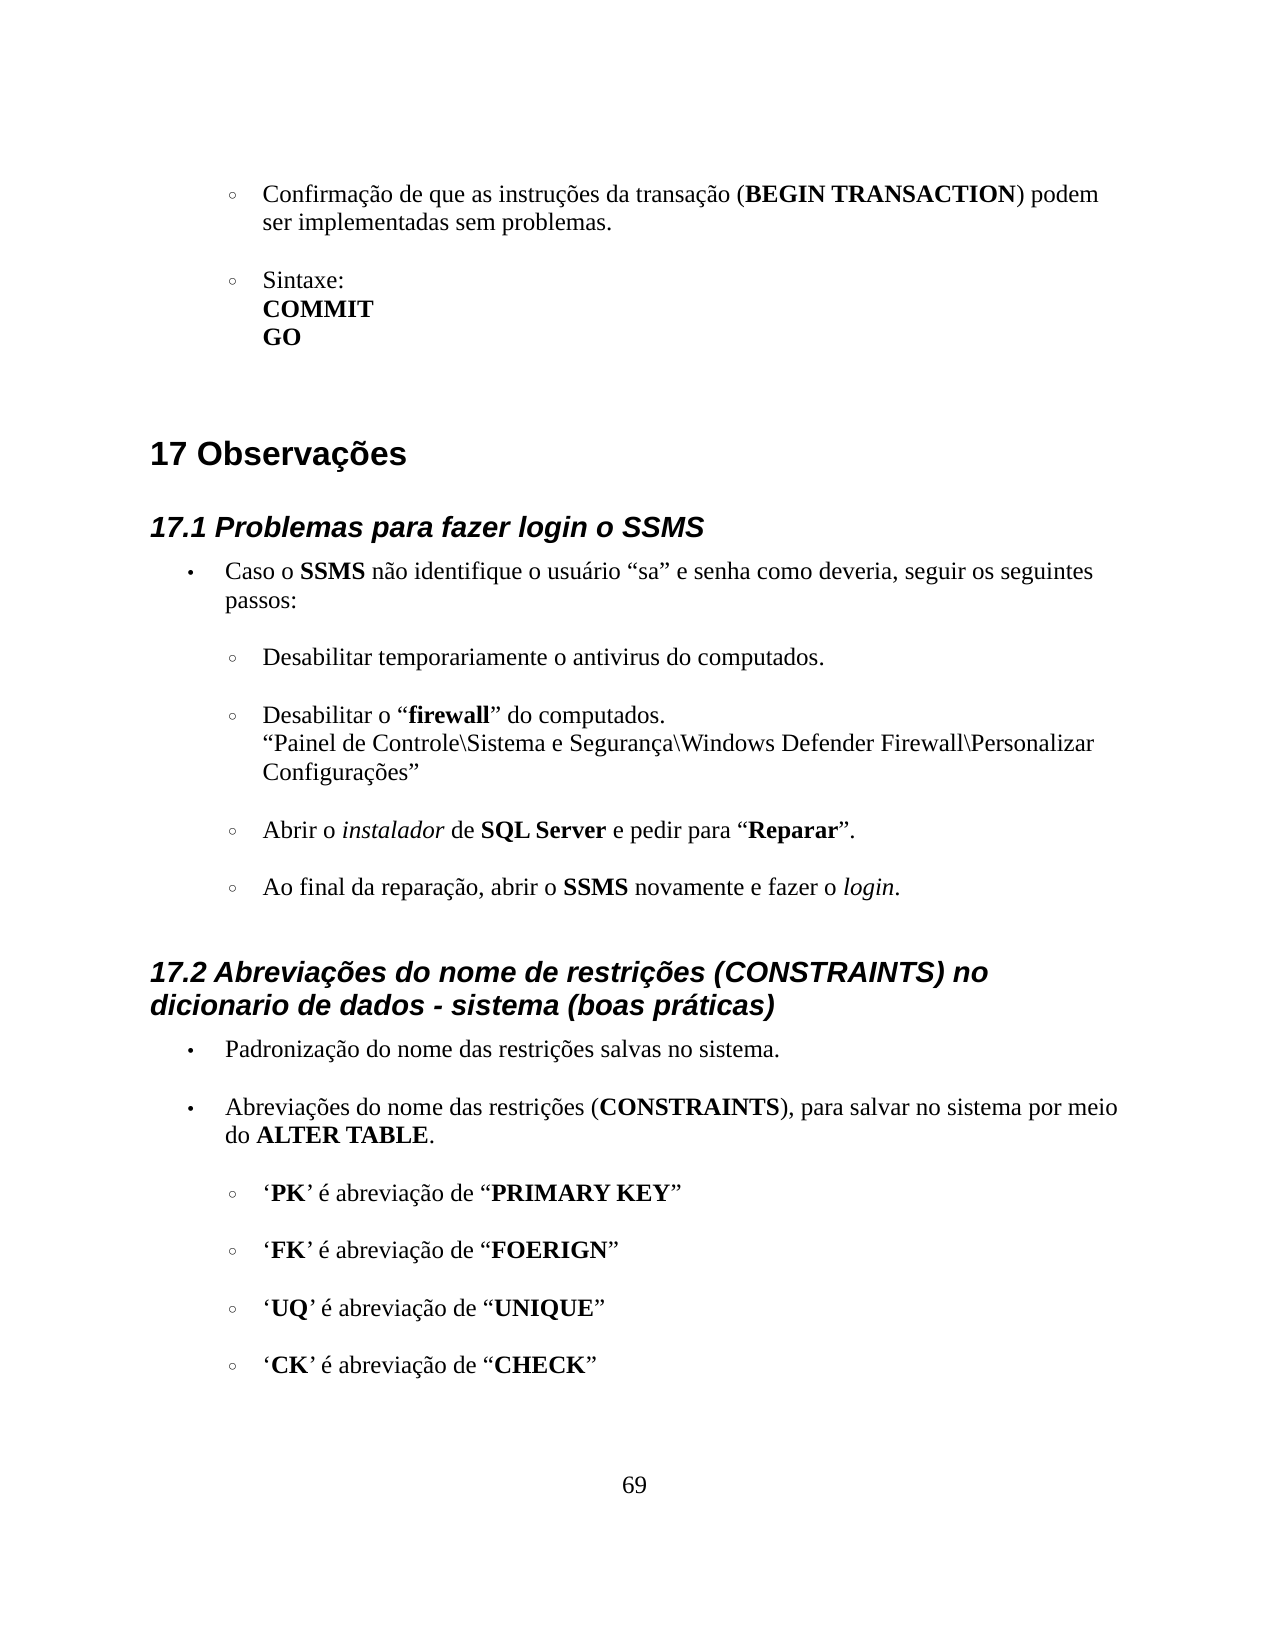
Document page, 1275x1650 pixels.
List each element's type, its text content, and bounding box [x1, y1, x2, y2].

list Desabilitar temporariamente o antivirus do computados. [225, 642, 1125, 700]
list ‘FK’ é abreviação de “FOERIGN” [225, 1236, 1125, 1293]
list Caso o SSMS não identifique o usuário “sa” e senha como deveria, seguir os seguintes passos: [187, 556, 1125, 642]
list Ao final da reparação, abrir o SSMS novamente e fazer o login. [225, 872, 1125, 930]
list ‘PK’ é abreviação de “PRIMARY KEY” [225, 1178, 1125, 1236]
list Abrir o instalador de SQL Server e pedir para “Reparar”. [225, 815, 1125, 872]
list Abreviações do nome das restrições (CONSTRAINTS), para salvar no sistema por meio do ALTER TABLE. [187, 1092, 1125, 1178]
list [187, 150, 1125, 179]
list Padronização do nome das restrições salvas no sistema. [187, 1034, 1125, 1092]
subtitle 17 Observações [150, 434, 1125, 472]
list Confirmação de que as instruções da transação (BEGIN TRANSACTION) podem ser implementadas sem problemas. [225, 179, 1125, 265]
list Desabilitar o “firewall” do computados. “Painel de Controle\Sistema e Segurança\Windows Defender Firewall\Personalizar Configurações” [225, 700, 1125, 815]
list ‘UQ’ é abreviação de “UNIQUE” [225, 1293, 1125, 1351]
list ‘CK’ é abreviação de “CHECK” [225, 1351, 1125, 1408]
list Sintaxe: COMMIT GO [225, 265, 1125, 380]
subtitle 17.2 Abreviações do nome de restrições (CONSTRAINTS) no dicionario de dados - sistema (boas práticas) [150, 955, 1125, 1022]
subtitle 17.1 Problemas para fazer login o SSMS [150, 510, 1125, 543]
